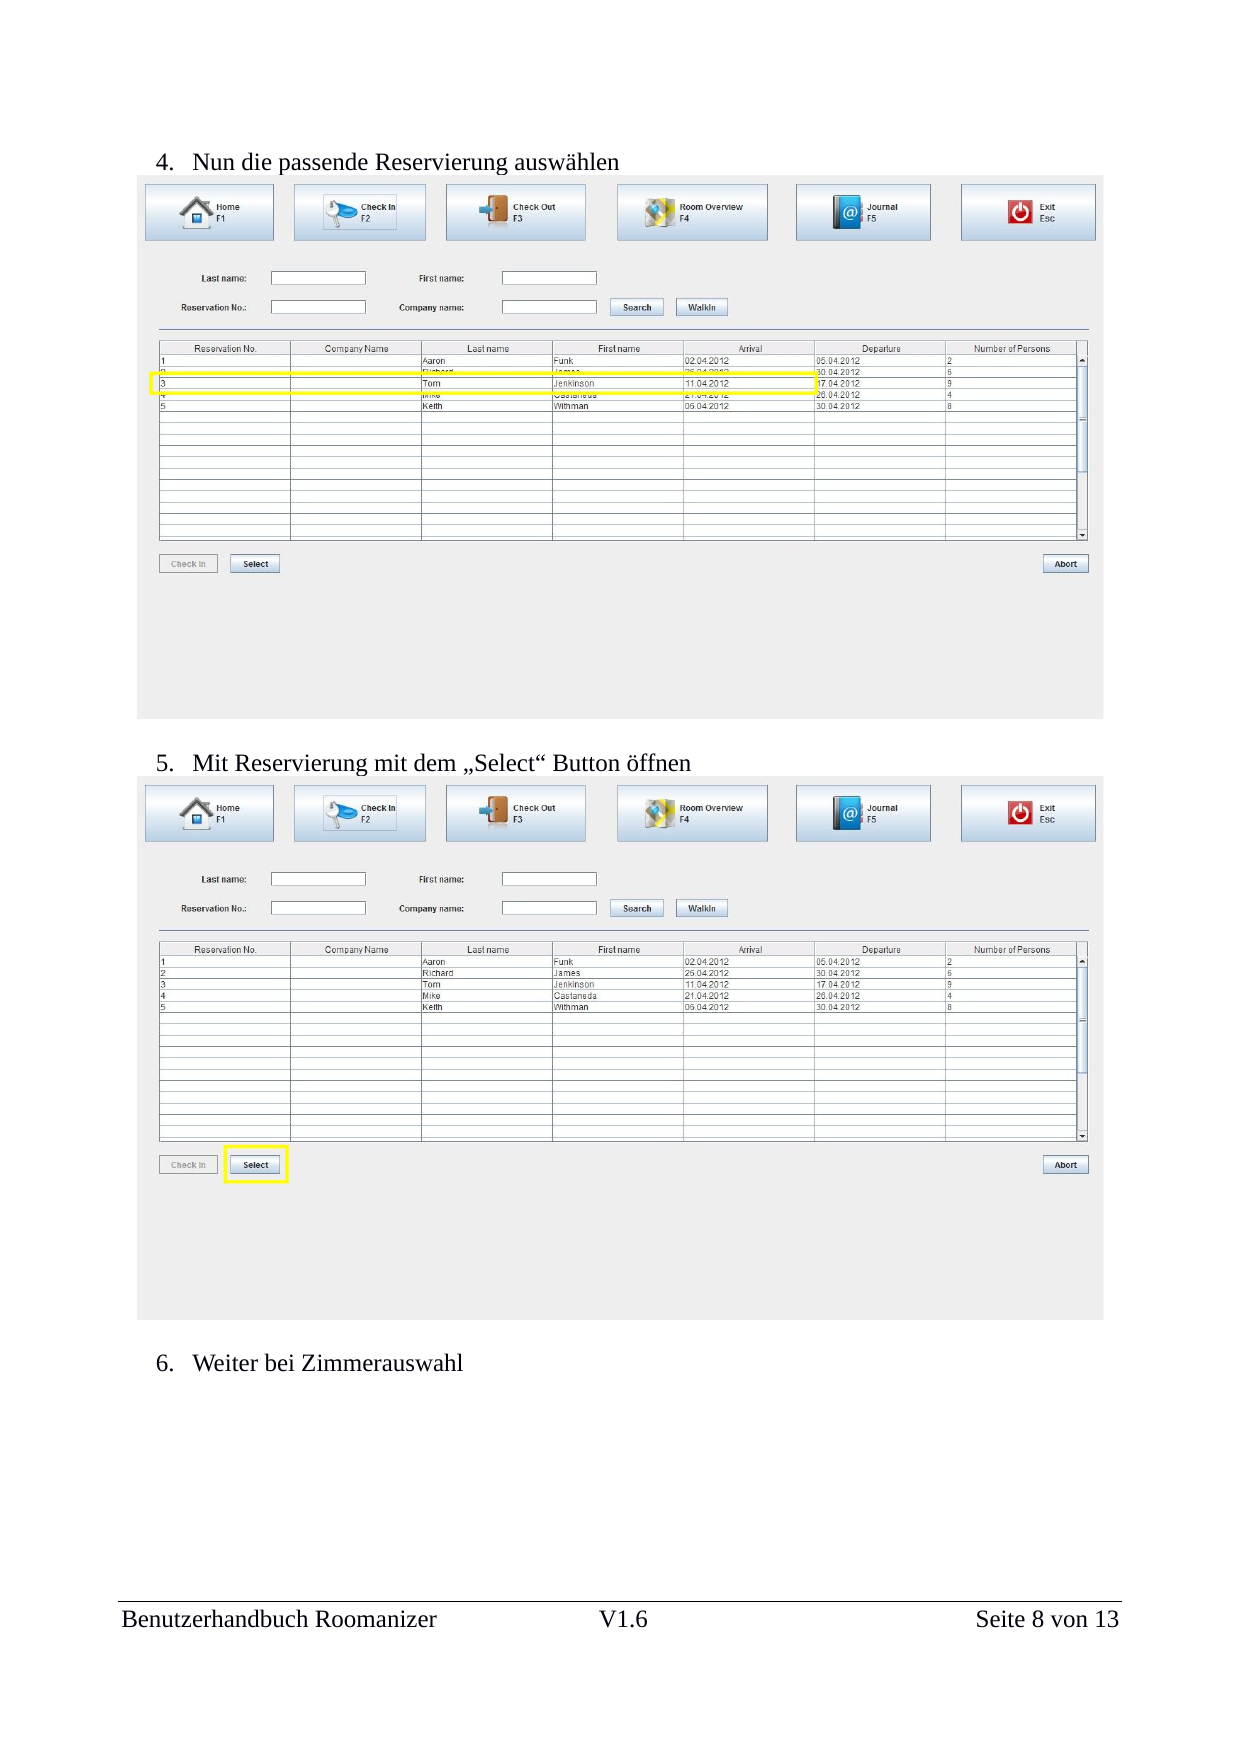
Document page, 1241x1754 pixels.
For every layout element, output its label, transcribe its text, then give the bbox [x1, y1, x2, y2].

list Mit Reservierung mit dem „Select“ Button öffnen [156, 748, 1122, 776]
list Weiter bei Zimmerauswahl [156, 1348, 1122, 1377]
picture [136, 776, 1104, 1320]
list Nun die passende Reservierung auswählen [156, 147, 1122, 176]
picture [136, 175, 1104, 719]
